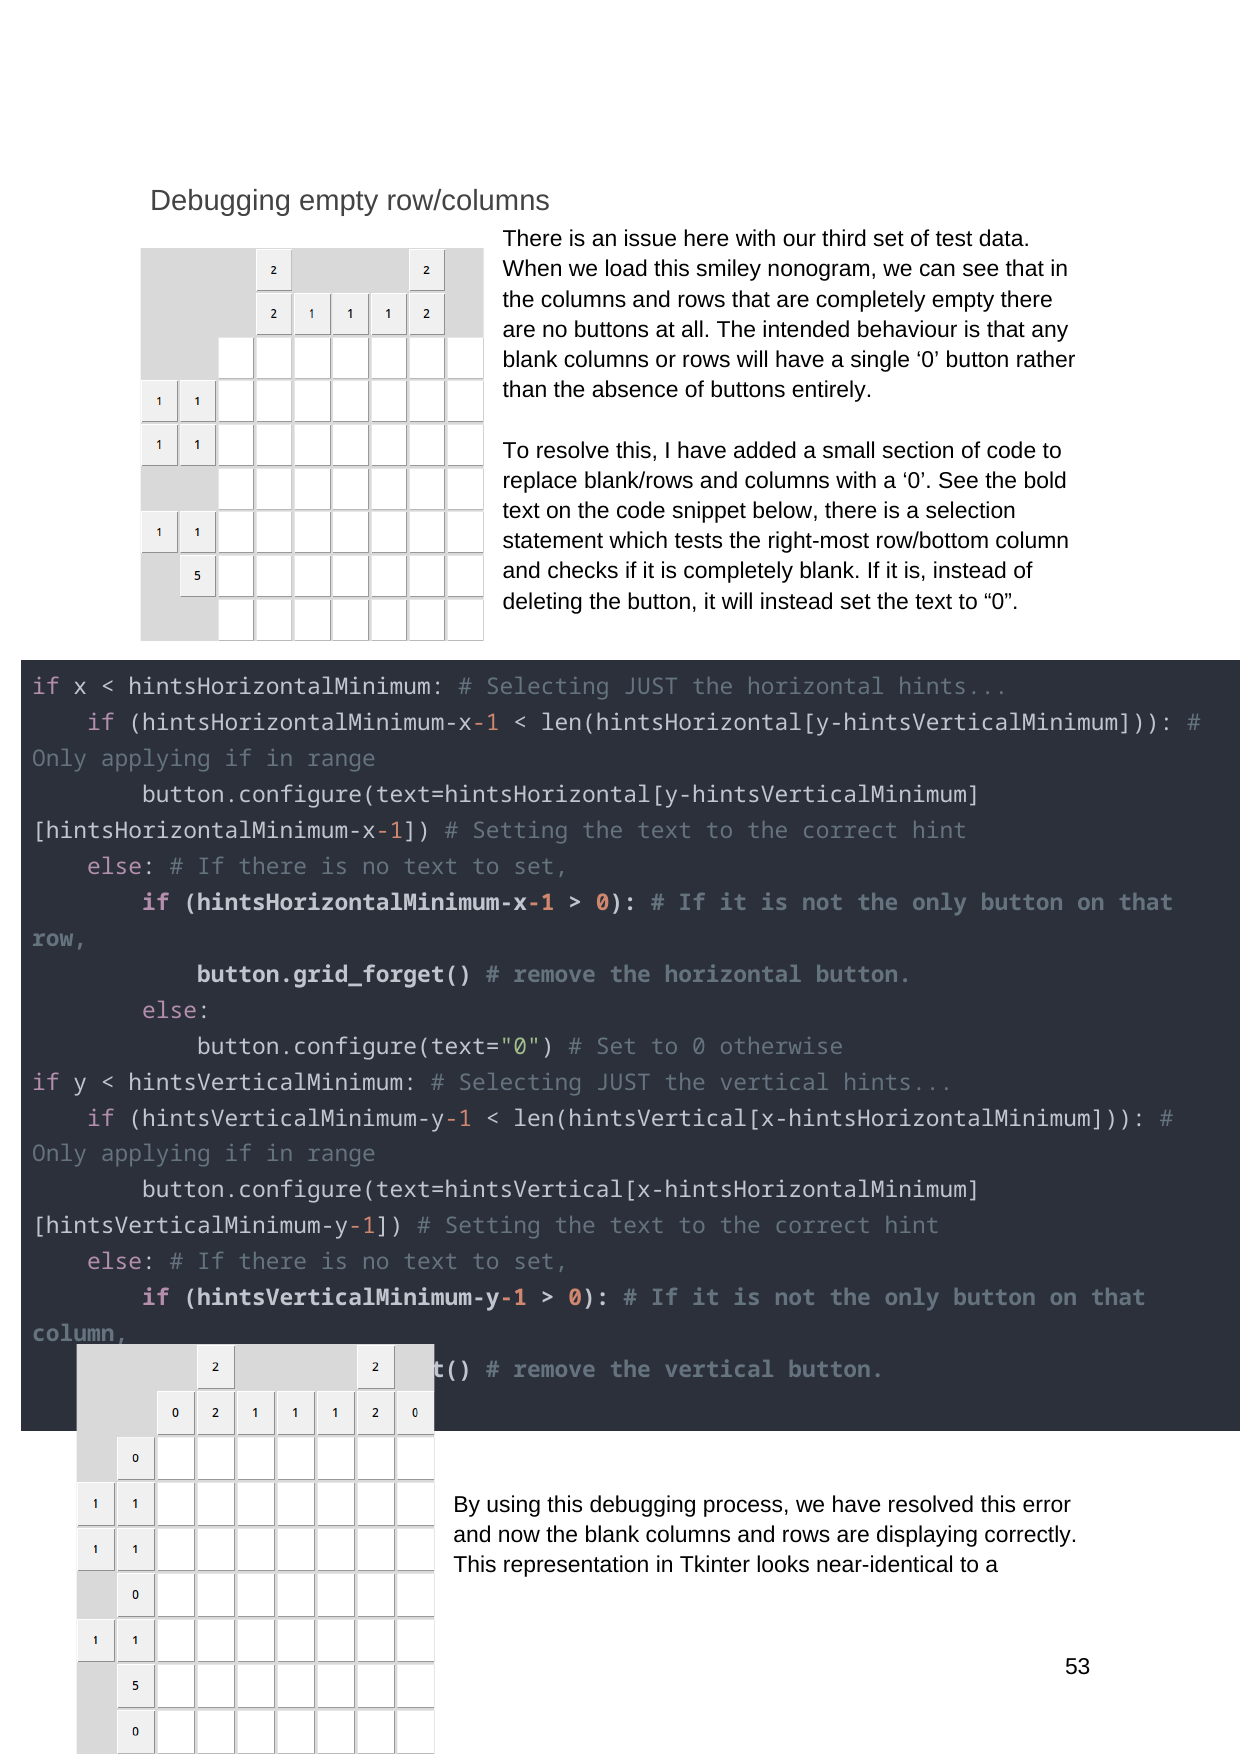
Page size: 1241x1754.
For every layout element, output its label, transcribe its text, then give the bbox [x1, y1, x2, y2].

table_header if x < hintsHorizontalMinimum: # Selecting JUST the horizontal hints... if (hintsHorizontalMinimum-x-1 < len(hintsHorizontal[y-hintsVerticalMinimum])): # Only applying if in range button.configure(text=hintsHorizontal[y-hintsVerticalMinimum][hintsHorizontalMinimum-x-1]) # Setting the text to the correct hint else: # If there is no text to set, if (hintsHorizontalMinimum-x-1 > 0): # If it is not the only button on that row, button.grid_forget() # remove the horizontal button. else: button.configure(text="0") # Set to 0 otherwise if y < hintsVerticalMinimum: # Selecting JUST the vertical hints... if (hintsVerticalMinimum-y-1 < len(hintsVertical[x-hintsHorizontalMinimum])): # Only applying if in range button.configure(text=hintsVertical[x-hintsHorizontalMinimum][hintsVerticalMinimum-y-1]) # Setting the text to the correct hint else: # If there is no text to set, if (hintsVerticalMinimum-y-1 > 0): # If it is not the only button on that column, button.grid_forget() # remove the vertical button. else: [21, 660, 1240, 1431]
subtitle Debugging empty row/columns [150, 183, 1090, 217]
picture [140, 248, 484, 641]
picture [76, 1344, 435, 1754]
text By using this debugging process, we have resolved this error and now the blank columns and rows are displaying correctly. This representation in Tkinter looks near-identical to a [435, 1491, 1090, 1578]
text To resolve this, I have added a small section of code to replace blank/rows and columns with a ‘0’. See the bold text on the code snippet below, there is a selection statement which tests the right-most row/bottom column and checks if it is completely blank. If it is, instead of deleting the button, it will instead set the text to “0”. [484, 437, 1090, 614]
text There is an issue here with our third set of test data. When we load this smiley nonogram, we can see that in the columns and rows that are completely empty there are no buttons at all. The intended behaviour is that any blank columns or rows will have a single ‘0’ button rather than the absence of buttons entirely. [150, 225, 1090, 403]
